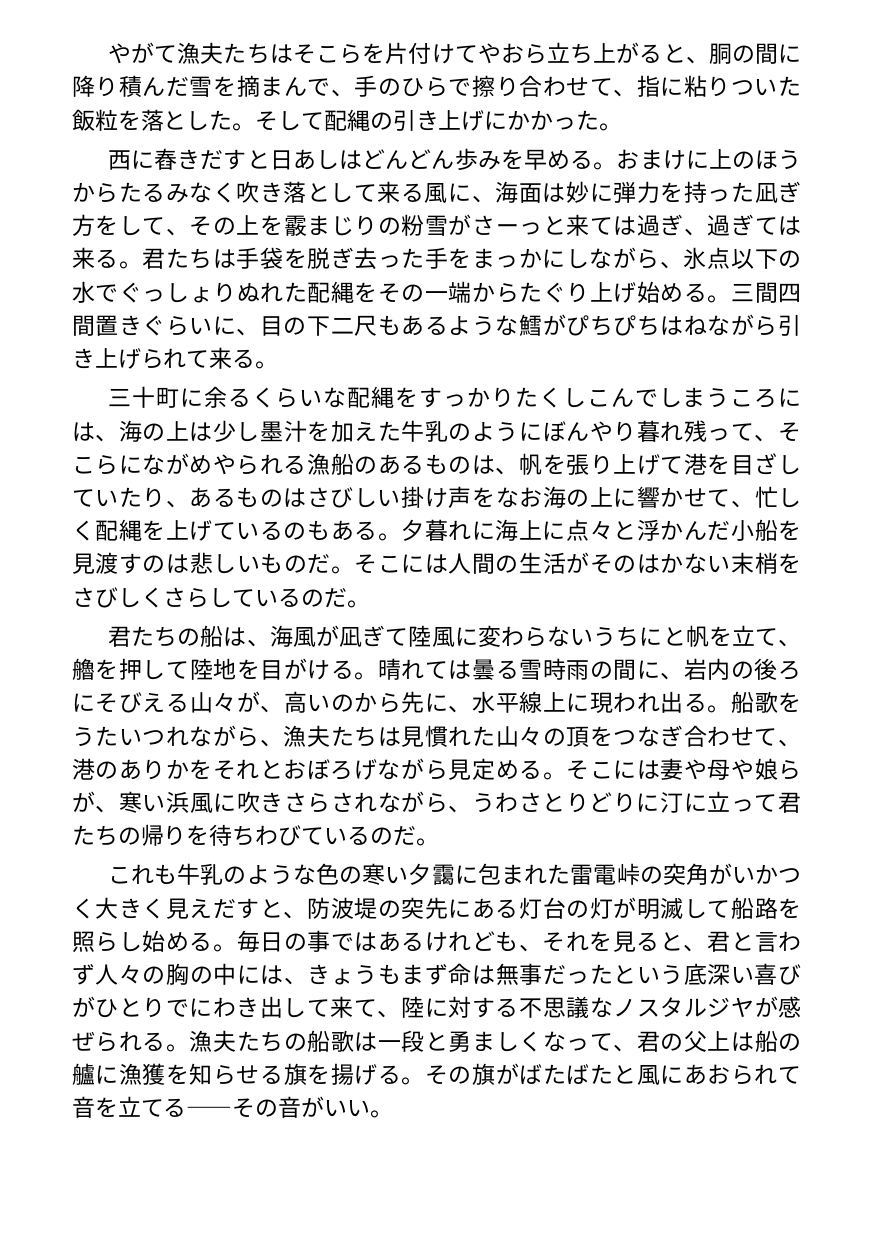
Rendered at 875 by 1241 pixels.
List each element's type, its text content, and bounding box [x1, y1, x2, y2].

text 君たちの船は、海風が凪ぎて陸風に変わらないうちにと帆を立て、艪を押して陸地を目がける。晴れては曇る雪時雨の間に、岩内の後ろにそびえる山々が、高いのから先に、水平線上に現われ出る。船歌をうたいつれながら、漁夫たちは見慣れた山々の頂をつなぎ合わせて、港のありかをそれとおぼろげながら見定める。そこには妻や母や娘らが、寒い浜風に吹きさらされながら、うわさとりどりに汀に立って君たちの帰りを待ちわびているのだ。 [72, 619, 802, 851]
text 三十町に余るくらいな配縄をすっかりたくしこんでしまうころには、海の上は少し墨汁を加えた牛乳のようにぼんやり暮れ残って、そこらにながめやられる漁船のあるものは、帆を張り上げて港を目ざしていたり、あるものはさびしい掛け声をなお海の上に響かせて、忙しく配縄を上げているのもある。夕暮れに海上に点々と浮かんだ小船を見渡すのは悲しいものだ。そこには人間の生活がそのはかない末梢をさびしくさらしているのだ。 [72, 380, 802, 613]
text これも牛乳のような色の寒い夕靄に包まれた雷電峠の突角がいかつく大きく見えだすと、防波堤の突先にある灯台の灯が明滅して船路を照らし始める。毎日の事ではあるけれども、それを見ると、君と言わず人々の胸の中には、きょうもまず命は無事だったという底深い喜びがひとりでにわき出して来て、陸に対する不思議なノスタルジヤが感ぜられる。漁夫たちの船歌は一段と勇ましくなって、君の父上は船の艫に漁獲を知らせる旗を揚げる。その旗がばたばたと風にあおられて音を立てる――その音がいい。 [72, 857, 802, 1123]
text やがて漁夫たちはそこらを片付けてやおら立ち上がると、胴の間に降り積んだ雪を摘まんで、手のひらで擦り合わせて、指に粘りついた飯粒を落とした。そして配縄の引き上げにかかった。 [72, 36, 802, 136]
text 西に舂きだすと日あしはどんどん歩みを早める。おまけに上のほうからたるみなく吹き落として来る風に、海面は妙に弾力を持った凪ぎ方をして、その上を霰まじりの粉雪がさーっと来ては過ぎ、過ぎては来る。君たちは手袋を脱ぎ去った手をまっかにしながら、氷点以下の水でぐっしょりぬれた配縄をその一端からたぐり上げ始める。三間四間置きぐらいに、目の下二尺もあるような鱈がぴちぴちはねながら引き上げられて来る。 [72, 142, 802, 374]
